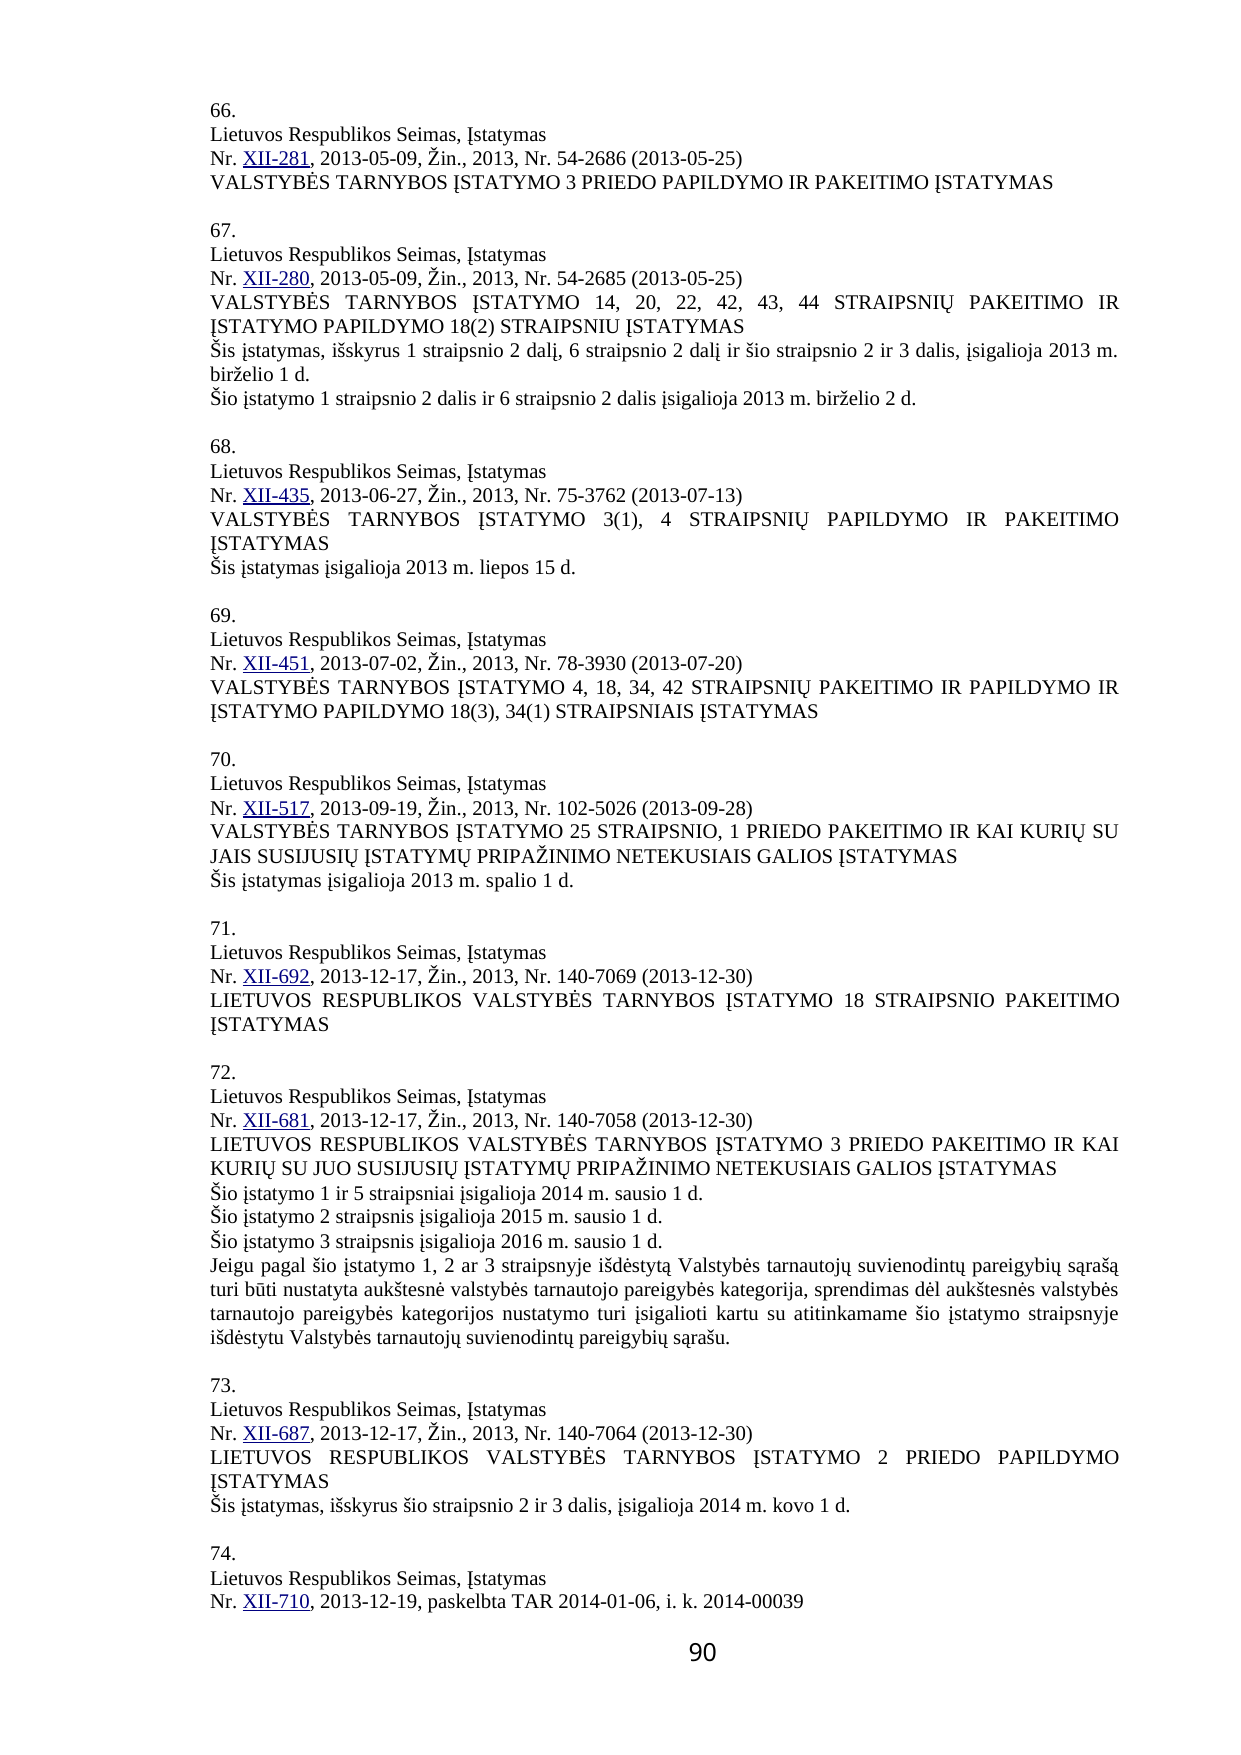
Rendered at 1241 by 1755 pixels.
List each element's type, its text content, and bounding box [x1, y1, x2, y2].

text 70. [210, 747, 1120, 771]
text Lietuvos Respublikos Seimas, Įstatymas [210, 242, 1120, 266]
text LIETUVOS RESPUBLIKOS VALSTYBĖS TARNYBOS ĮSTATYMO 18 STRAIPSNIO PAKEITIMO ĮSTATYMAS [210, 988, 1120, 1036]
text VALSTYBĖS TARNYBOS ĮSTATYMO 25 STRAIPSNIO, 1 PRIEDO PAKEITIMO IR KAI KURIŲ SU JAIS SUSIJUSIŲ ĮSTATYMŲ PRIPAŽINIMO NETEKUSIAIS GALIOS ĮSTATYMAS [210, 819, 1120, 868]
text Šis įstatymas, išskyrus šio straipsnio 2 ir 3 dalis, įsigalioja 2014 m. kovo 1 d. [210, 1493, 1120, 1517]
text Jeigu pagal šio įstatymo 1, 2 ar 3 straipsnyje išdėstytą Valstybės tarnautojų suvienodintų pareigybių sąrašą turi būti nustatyta aukštesnė valstybės tarnautojo pareigybės kategorija, sprendimas dėl aukštesnės valstybės tarnautojo pareigybės kategorijos nustatymo turi įsigalioti kartu su atitinkamame šio įstatymo straipsnyje išdėstytu Valstybės tarnautojų suvienodintų pareigybių sąrašu. [210, 1253, 1120, 1349]
text LIETUVOS RESPUBLIKOS VALSTYBĖS TARNYBOS ĮSTATYMO 2 PRIEDO PAPILDYMO ĮSTATYMAS [210, 1445, 1120, 1493]
text 73. [210, 1373, 1120, 1397]
text LIETUVOS RESPUBLIKOS VALSTYBĖS TARNYBOS ĮSTATYMO 3 PRIEDO PAKEITIMO IR KAI KURIŲ SU JUO SUSIJUSIŲ ĮSTATYMŲ PRIPAŽINIMO NETEKUSIAIS GALIOS ĮSTATYMAS [210, 1132, 1120, 1180]
text Nr. XII-710, 2013-12-19, paskelbta TAR 2014-01-06, i. k. 2014-00039 [210, 1589, 1120, 1613]
text Nr. XII-280, 2013-05-09, Žin., 2013, Nr. 54-2685 (2013-05-25) [210, 266, 1120, 290]
text Nr. XII-435, 2013-06-27, Žin., 2013, Nr. 75-3762 (2013-07-13) [210, 483, 1120, 507]
text Šio įstatymo 2 straipsnis įsigalioja 2015 m. sausio 1 d. [210, 1204, 1120, 1228]
text Lietuvos Respublikos Seimas, Įstatymas [210, 1397, 1120, 1421]
text Šio įstatymo 1 straipsnio 2 dalis ir 6 straipsnio 2 dalis įsigalioja 2013 m. birželio 2 d. [210, 386, 1120, 410]
text Šis įstatymas įsigalioja 2013 m. liepos 15 d. [210, 555, 1120, 579]
text Lietuvos Respublikos Seimas, Įstatymas [210, 1084, 1120, 1108]
text Šis įstatymas, išskyrus 1 straipsnio 2 dalį, 6 straipsnio 2 dalį ir šio straipsnio 2 ir 3 dalis, įsigalioja 2013 m. birželio 1 d. [210, 338, 1120, 386]
text Nr. XII-681, 2013-12-17, Žin., 2013, Nr. 140-7058 (2013-12-30) [210, 1108, 1120, 1132]
text 74. [210, 1541, 1120, 1565]
text Nr. XII-687, 2013-12-17, Žin., 2013, Nr. 140-7064 (2013-12-30) [210, 1421, 1120, 1445]
text Nr. XII-281, 2013-05-09, Žin., 2013, Nr. 54-2686 (2013-05-25) [210, 146, 1120, 170]
text Lietuvos Respublikos Seimas, Įstatymas [210, 771, 1120, 795]
text 69. [210, 603, 1120, 627]
text Nr. XII-451, 2013-07-02, Žin., 2013, Nr. 78-3930 (2013-07-20) [210, 651, 1120, 675]
text 66. [210, 98, 1120, 122]
text VALSTYBĖS TARNYBOS ĮSTATYMO 4, 18, 34, 42 STRAIPSNIŲ PAKEITIMO IR PAPILDYMO IR ĮSTATYMO PAPILDYMO 18(3), 34(1) STRAIPSNIAIS ĮSTATYMAS [210, 675, 1120, 723]
text Lietuvos Respublikos Seimas, Įstatymas [210, 940, 1120, 964]
text VALSTYBĖS TARNYBOS ĮSTATYMO 14, 20, 22, 42, 43, 44 STRAIPSNIŲ PAKEITIMO IR ĮSTATYMO PAPILDYMO 18(2) STRAIPSNIU ĮSTATYMAS [210, 290, 1120, 338]
text Lietuvos Respublikos Seimas, Įstatymas [210, 627, 1120, 651]
text VALSTYBĖS TARNYBOS ĮSTATYMO 3 PRIEDO PAPILDYMO IR PAKEITIMO ĮSTATYMAS [210, 170, 1120, 194]
text Nr. XII-692, 2013-12-17, Žin., 2013, Nr. 140-7069 (2013-12-30) [210, 964, 1120, 988]
text Lietuvos Respublikos Seimas, Įstatymas [210, 1565, 1120, 1589]
text Lietuvos Respublikos Seimas, Įstatymas [210, 122, 1120, 146]
text Šio įstatymo 1 ir 5 straipsniai įsigalioja 2014 m. sausio 1 d. [210, 1180, 1120, 1204]
text Nr. XII-517, 2013-09-19, Žin., 2013, Nr. 102-5026 (2013-09-28) [210, 795, 1120, 819]
text VALSTYBĖS TARNYBOS ĮSTATYMO 3(1), 4 STRAIPSNIŲ PAPILDYMO IR PAKEITIMO ĮSTATYMAS [210, 507, 1120, 555]
text Šis įstatymas įsigalioja 2013 m. spalio 1 d. [210, 868, 1120, 892]
text 71. [210, 916, 1120, 940]
text Lietuvos Respublikos Seimas, Įstatymas [210, 458, 1120, 483]
text 72. [210, 1060, 1120, 1084]
text 67. [210, 218, 1120, 242]
text 68. [210, 434, 1120, 458]
text Šio įstatymo 3 straipsnis įsigalioja 2016 m. sausio 1 d. [210, 1228, 1120, 1253]
